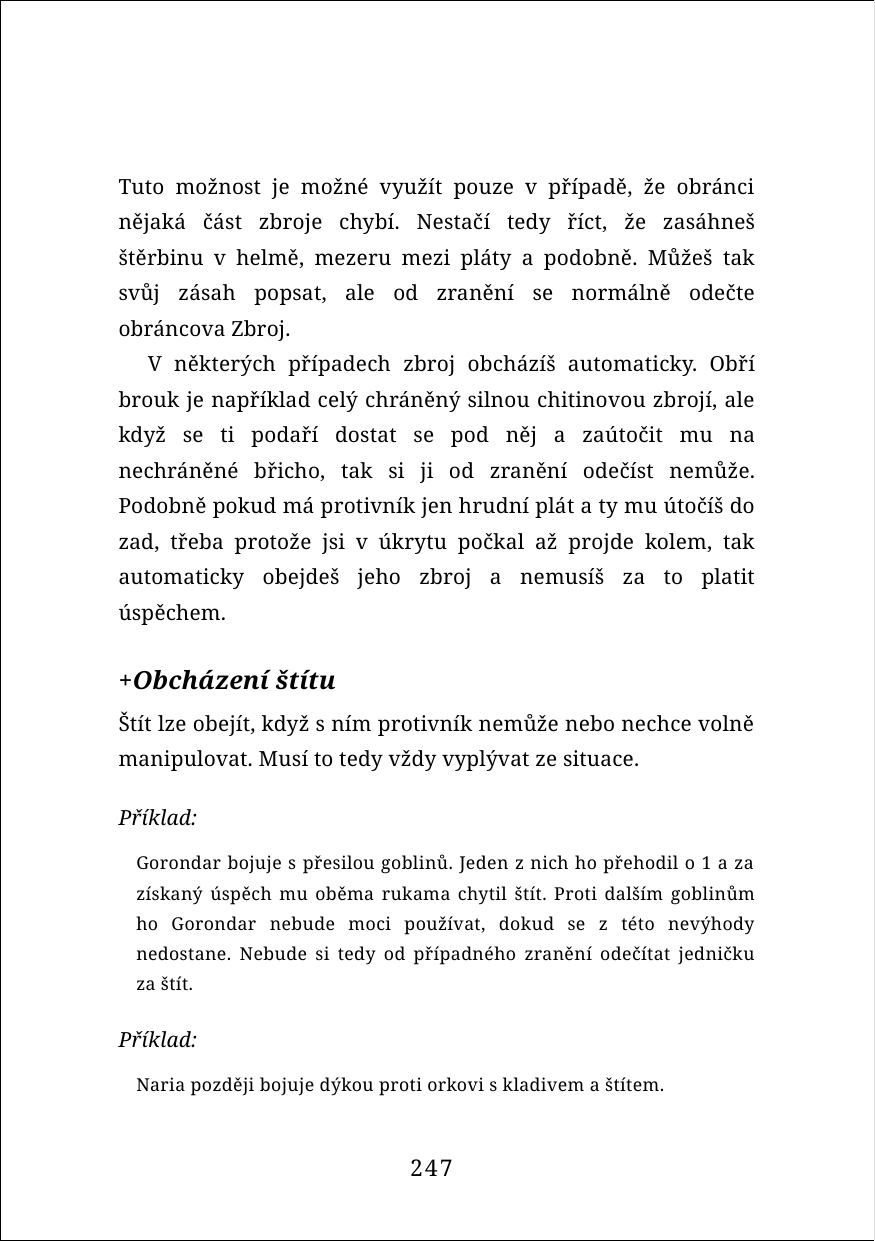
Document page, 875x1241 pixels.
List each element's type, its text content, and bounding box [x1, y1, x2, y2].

text Tuto možnost je možné využít pouze v případě, že obránci nějaká část zbroje chybí. Nestačí tedy říct, že zasáhneš štěrbinu v helmě, mezeru mezi pláty a podobně. Můžeš tak svůj zásah popsat, ale od zranění se normálně odečte obráncova Zbroj. V některých případech zbroj obcházíš automaticky. Obří brouk je například celý chráněný silnou chitinovou zbrojí, ale když se ti podaří dostat se pod něj a zaútočit mu na nechráněné břicho, tak si ji od zranění odečíst nemůže. Podobně pokud má protivník jen hrudní plát a ty mu útočíš do zad, třeba protože jsi v úkrytu počkal až projde kolem, tak automaticky obejdeš jeho zbroj a nemusíš za to platit úspěchem. [118, 172, 756, 626]
text Štít lze obejít, když s ním protivník nemůže nebo nechce volně manipulovat. Musí to tedy vždy vyplývat ze situace. [118, 709, 756, 773]
text Příklad: [118, 803, 756, 832]
text Naria později bojuje dýkou proti orkovi s kladivem a štítem. [136, 1073, 756, 1097]
text Gorondar bojuje s přesilou goblinů. Jeden z nich ho přehodil o 1 a za získaný úspěch mu oběma rukama chytil štít. Proti dalším goblinům ho Gorondar nebude moci používat, dokud se z této nevýhody nedostane. Nebude si tedy od případného zranění odečítat jedničku za štít. [136, 851, 756, 996]
text Příklad: [118, 1026, 756, 1054]
subtitle +Obcházení štítu [118, 663, 756, 697]
